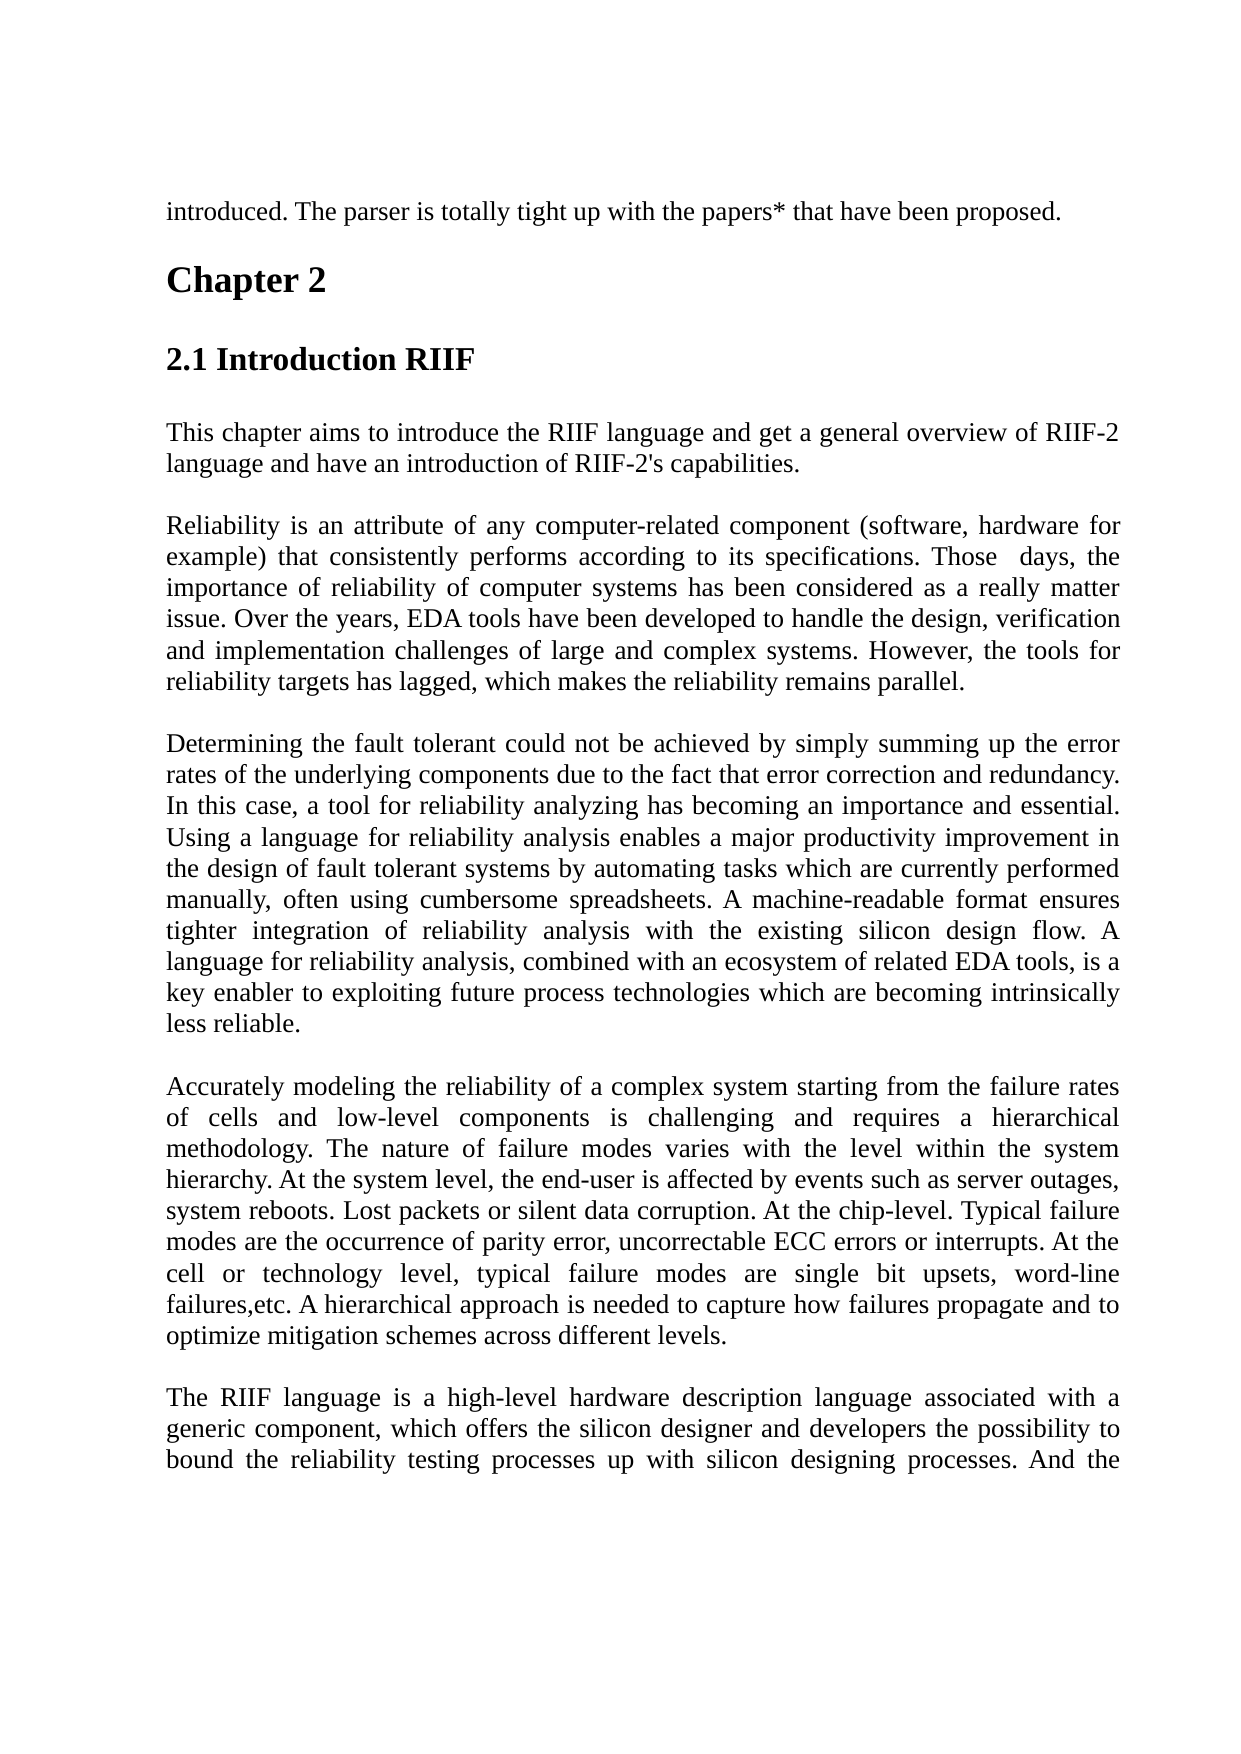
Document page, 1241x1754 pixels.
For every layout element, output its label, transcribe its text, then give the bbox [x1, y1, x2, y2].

text This chapter aims to introduce the RIIF language and get a general overview of RIIF-2 language and have an introduction of RIIF-2's capabilities. [166, 416, 1121, 478]
text Determining the fault tolerant could not be achieved by simply summing up the error rates of the underlying components due to the fact that error correction and redundancy. In this case, a tool for reliability analyzing has becoming an importance and essential. Using a language for reliability analysis enables a major productivity improvement in the design of fault tolerant systems by automating tasks which are currently performed manually, often using cumbersome spreadsheets. A machine-readable format ensures tighter integration of reliability analysis with the existing silicon design flow. A language for reliability analysis, combined with an ecosystem of related EDA tools, is a key enabler to exploiting future process technologies which are becoming intrinsically less reliable. [166, 727, 1121, 1039]
text 2.1 Introduction RIIF [166, 339, 1103, 377]
text Chapter 2 [166, 258, 1103, 301]
text introduced. The parser is totally tight up with the papers* that have been proposed. [166, 195, 1121, 226]
text Accurately modeling the reliability of a complex system starting from the failure rates of cells and low-level components is challenging and requires a hierarchical methodology. The nature of failure modes varies with the level within the system hierarchy. At the system level, the end-user is affected by events such as server outages, system reboots. Lost packets or silent data corruption. At the chip-level. Typical failure modes are the occurrence of parity error, uncorrectable ECC errors or interrupts. At the cell or technology level, typical failure modes are single bit upsets, word-line failures,etc. A hierarchical approach is needed to capture how failures propagate and to optimize mitigation schemes across different levels. [166, 1070, 1121, 1350]
text The RIIF language is a high-level hardware description language associated with a generic component, which offers the silicon designer and developers the possibility to bound the reliability testing processes up with silicon designing processes. And the [166, 1381, 1121, 1475]
text Reliability is an attribute of any computer-related component (software, hardware for example) that consistently performs according to its specifications. Those days, the importance of reliability of computer systems has been considered as a really matter issue. Over the years, EDA tools have been developed to handle the design, verification and implementation challenges of large and complex systems. However, the tools for reliability targets has lagged, which makes the reliability remains parallel. [166, 509, 1121, 696]
